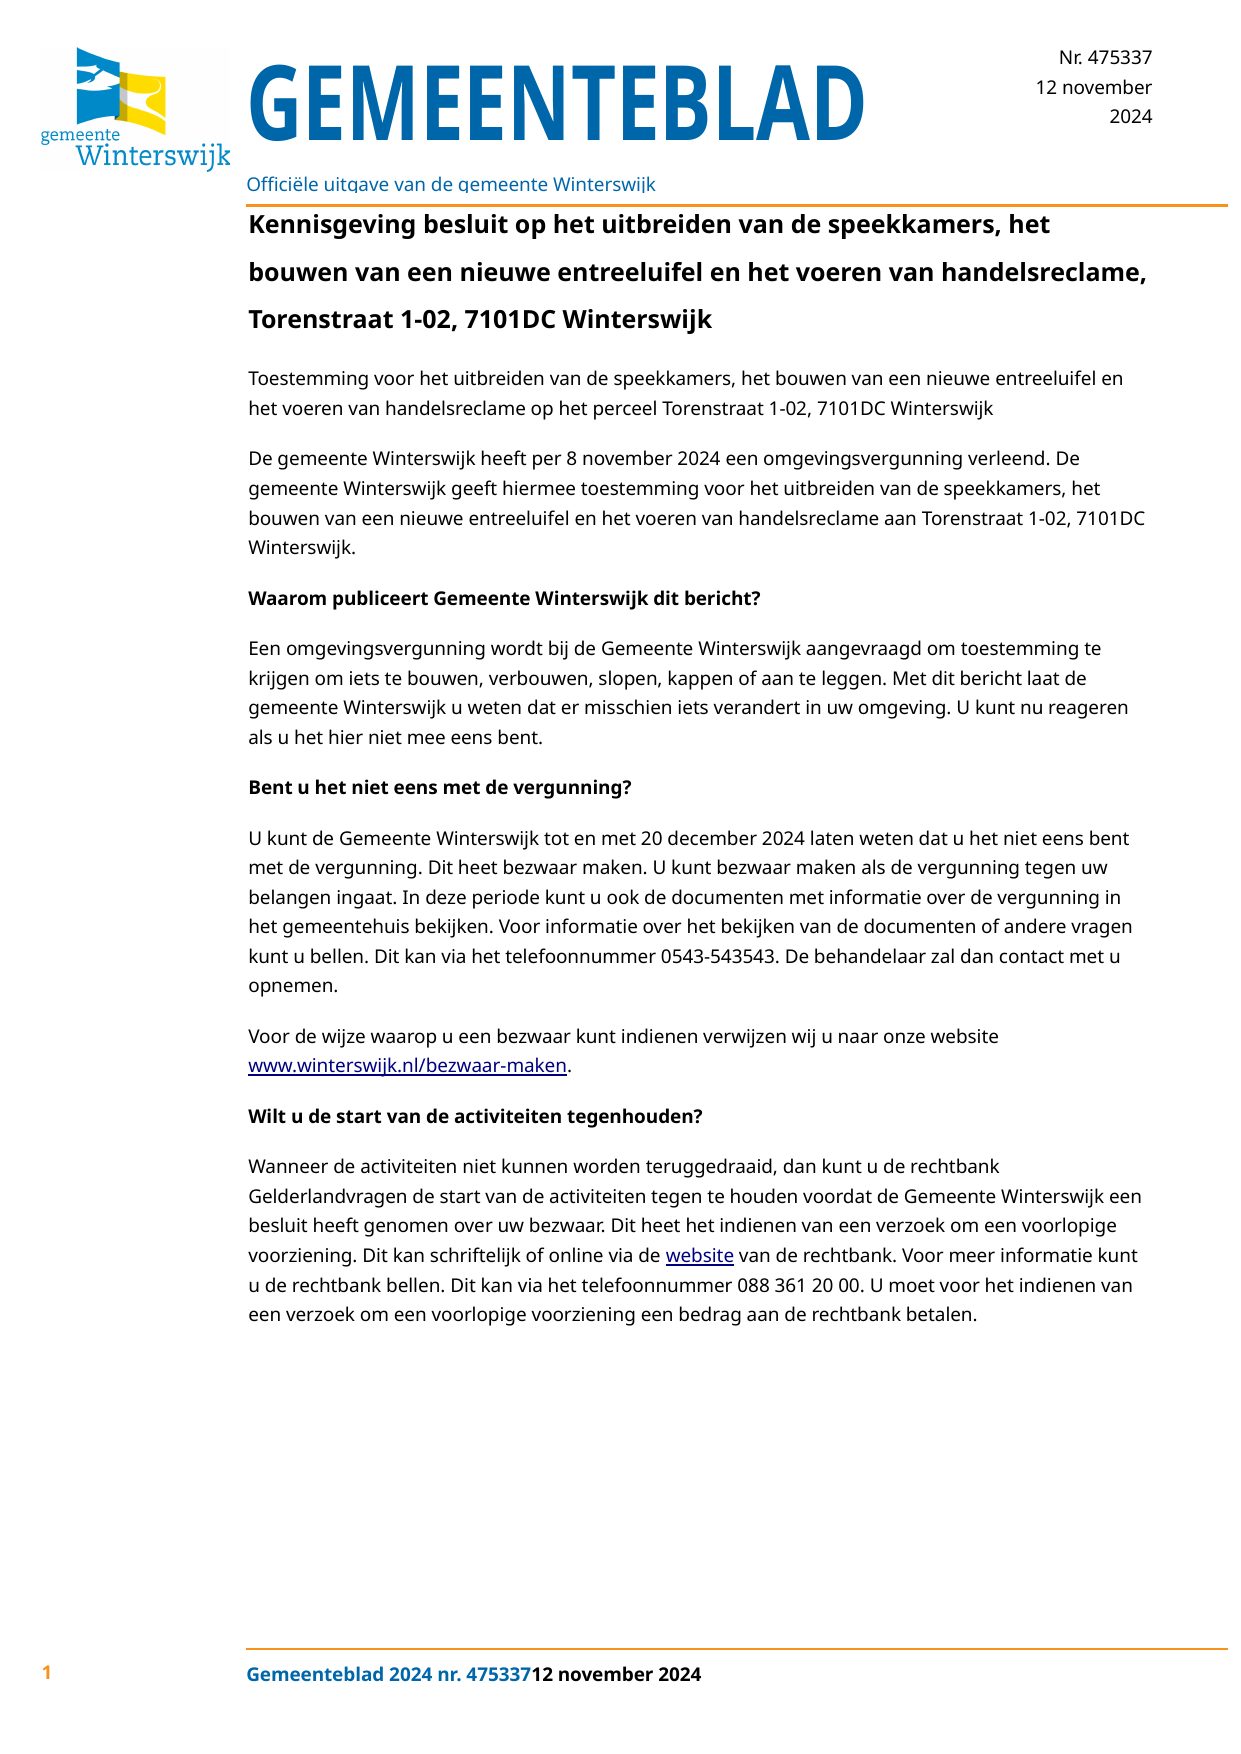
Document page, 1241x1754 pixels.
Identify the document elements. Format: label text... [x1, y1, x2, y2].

text Wanneer de activiteiten niet kunnen worden teruggedraaid, dan kunt u de rechtbank Gelderlandvragen de start van de activiteiten tegen te houden voordat de Gemeente Winterswijk een besluit heeft genomen over uw bezwaar. Dit heet het indienen van een verzoek om een voorlopige voorziening. Dit kan schriftelijk of online via de website van de rechtbank. Voor meer informatie kunt u de rechtbank bellen. Dit kan via het telefoonnummer 088 361 20 00. U moet voor het indienen van een verzoek om een voorlopige voorziening een bedrag aan de rechtbank betalen. [248, 1153, 1152, 1327]
text Waarom publiceert Gemeente Winterswijk dit bericht? [248, 585, 1152, 610]
text Toestemming voor het uitbreiden van de speekkamers, het bouwen van een nieuwe entreeluifel en het voeren van handelsreclame op het perceel Torenstraat 1-02, 7101DC Winterswijk [248, 366, 1152, 421]
text Wilt u de start van de activiteiten tegenhouden? [248, 1103, 1152, 1129]
text Een omgevingsvergunning wordt bij de Gemeente Winterswijk aangevraagd om toestemming te krijgen om iets te bouwen, verbouwen, slopen, kappen of aan te leggen. Met dit bericht laat de gemeente Winterswijk u weten dat er misschien iets verandert in uw omgeving. U kunt nu reageren als u het hier niet mee eens bent. [248, 635, 1152, 749]
picture [225, 153, 231, 162]
text Kennisgeving besluit op het uitbreiden van de speekkamers, het bouwen van een nieuwe entreeluifel en het voeren van handelsreclame, Torenstraat 1-02, 7101DC Winterswijk [248, 207, 1152, 336]
picture [41, 47, 231, 172]
text Voor de wijze waarop u een bezwaar kunt indienen verwijzen wij u naar onze website www.winterswijk.nl/bezwaar-maken. [248, 1023, 1152, 1078]
text De gemeente Winterswijk heeft per 8 november 2024 een omgevingsvergunning verleend. De gemeente Winterswijk geeft hiermee toestemming voor het uitbreiden van de speekkamers, het bouwen van een nieuwe entreeluifel en het voeren van handelsreclame aan Torenstraat 1-02, 7101DC Winterswijk. [248, 446, 1152, 560]
text Bent u het niet eens met de vergunning? [248, 774, 1152, 800]
text U kunt de Gemeente Winterswijk tot en met 20 december 2024 laten weten dat u het niet eens bent met de vergunning. Dit heet bezwaar maken. U kunt bezwaar maken als de vergunning tegen uw belangen ingaat. In deze periode kunt u ook de documenten met informatie over de vergunning in het gemeentehuis bekijken. Voor informatie over het bekijken van de documenten of andere vragen kunt u bellen. Dit kan via het telefoonnummer 0543-543543. De behandelaar zal dan contact met u opnemen. [248, 825, 1152, 998]
